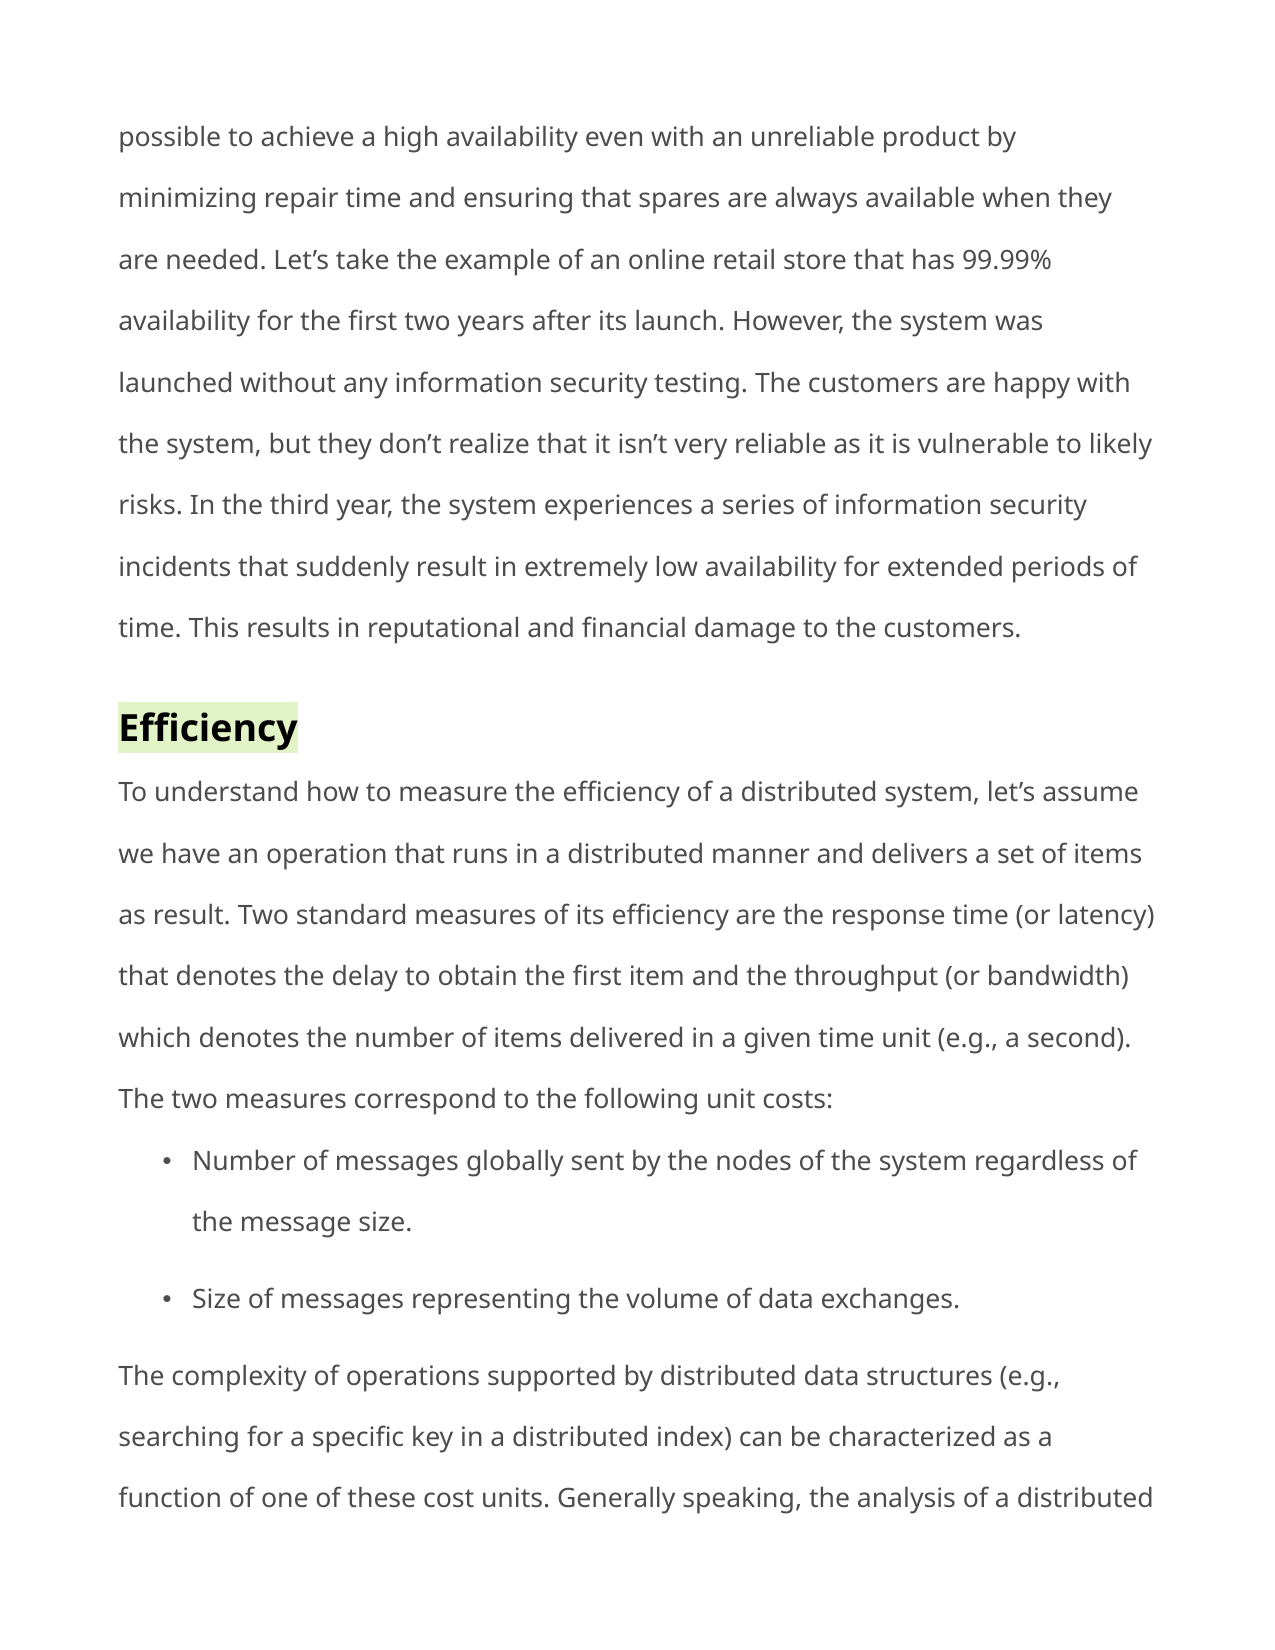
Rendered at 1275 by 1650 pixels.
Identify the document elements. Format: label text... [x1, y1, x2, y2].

text To understand how to measure the efficiency of a distributed system, let’s assume we have an operation that runs in a distributed manner and delivers a set of items as result. Two standard measures of its efficiency are the response time (or latency) that denotes the delay to obtain the first item and the throughput (or bandwidth) which denotes the number of items delivered in a given time unit (e.g., a second). The two measures correspond to the following unit costs: [118, 773, 1157, 1116]
subtitle Efficiency [118, 702, 1157, 753]
text The complexity of operations supported by distributed data structures (e.g., searching for a specific key in a distributed index) can be characterized as a function of one of these cost units. Generally speaking, the analysis of a distributed [118, 1357, 1157, 1516]
text possible to achieve a high availability even with an unreliable product by minimizing repair time and ensuring that spares are always available when they are needed. Let’s take the example of an online retail store that has 99.99% availability for the first two years after its launch. However, the system was launched without any information security testing. The customers are happy with the system, but they don’t realize that it isn’t very reliable as it is vulnerable to likely risks. In the third year, the system experiences a series of information security incidents that suddenly result in extremely low availability for extended periods of time. This results in reputational and financial damage to the customers. [118, 118, 1157, 645]
list Number of messages globally sent by the nodes of the system regardless of the message size. [162, 1141, 1157, 1239]
list Size of messages representing the volume of data exchanges. [162, 1280, 1157, 1316]
